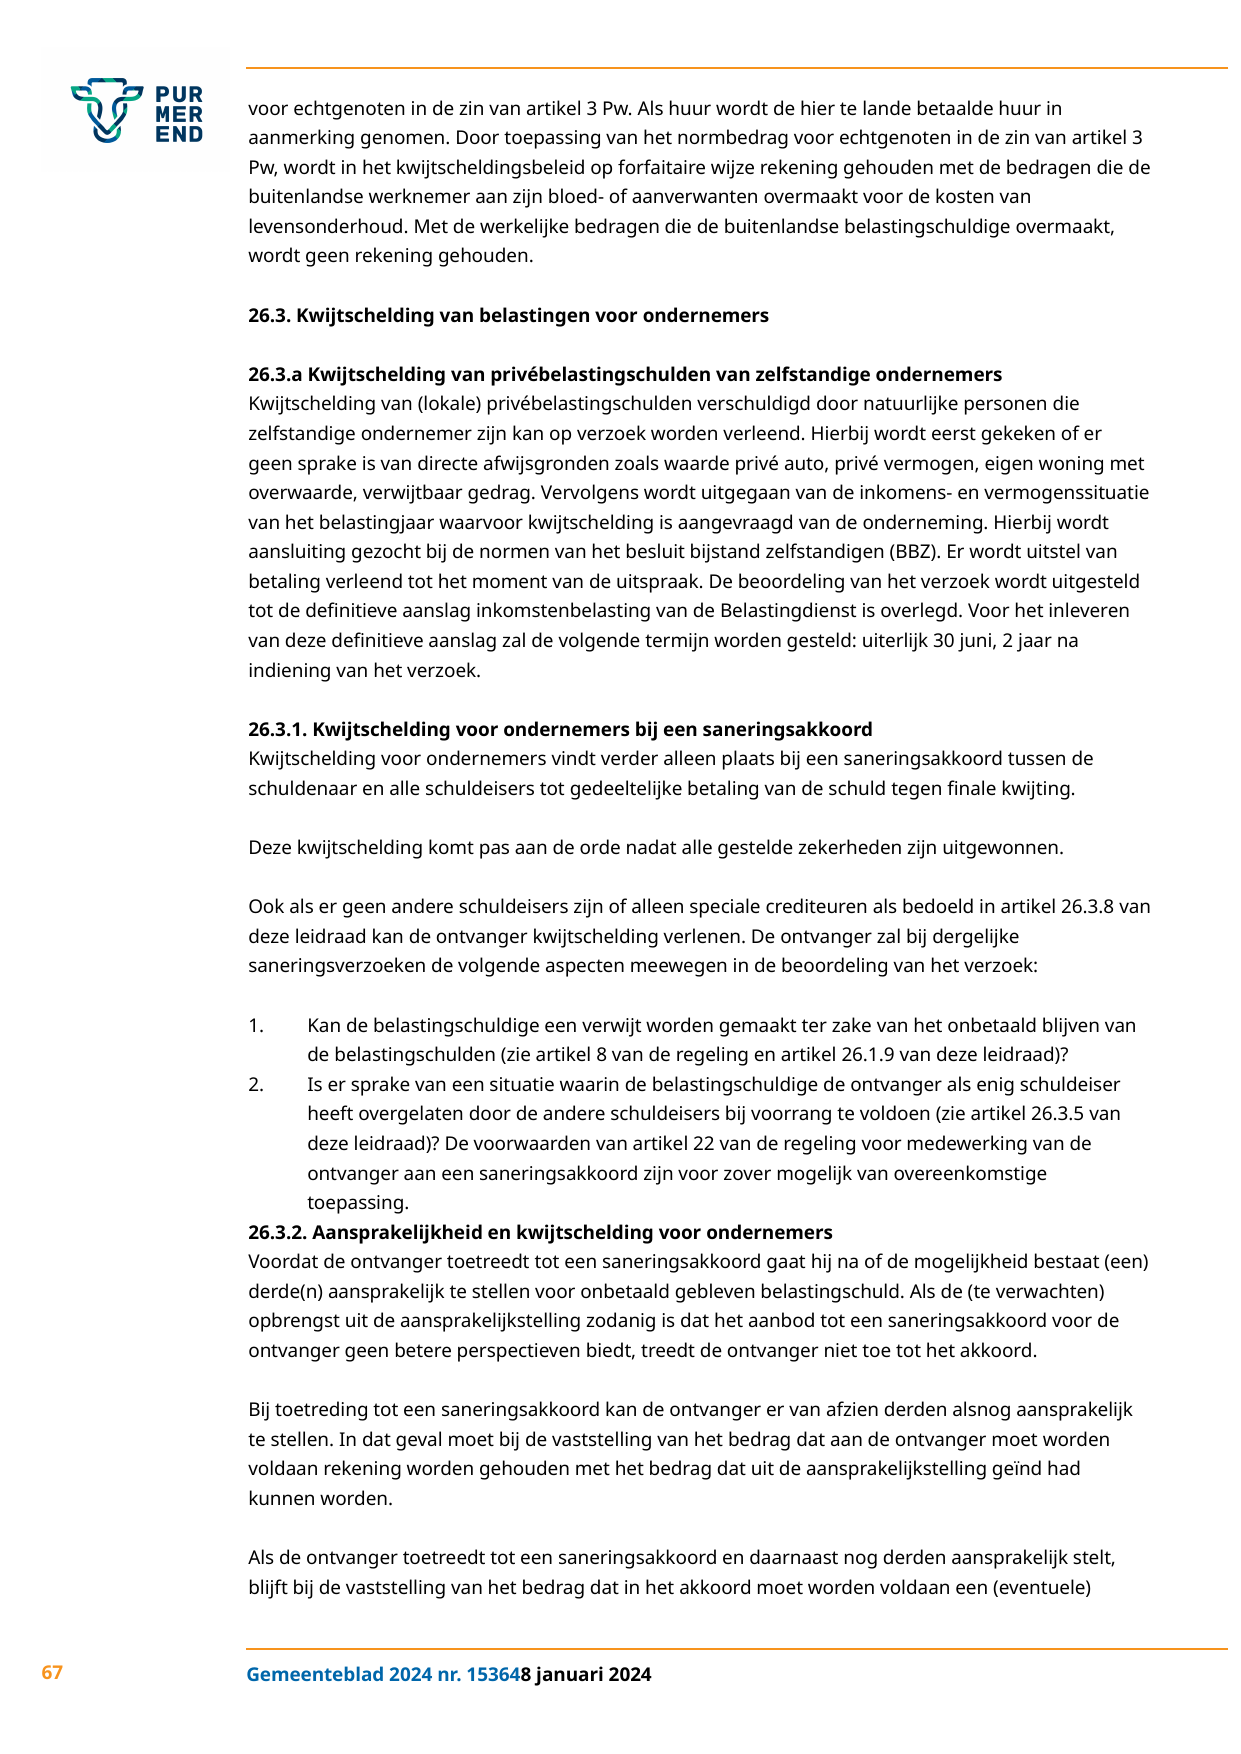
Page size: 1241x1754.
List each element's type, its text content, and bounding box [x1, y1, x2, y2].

list Kan de belastingschuldige een verwijt worden gemaakt ter zake van het onbetaald blijven van de belastingschulden (zie artikel 8 van de regeling en artikel 26.1.9 van deze leidraad)? [248, 1012, 1152, 1067]
text Kwijtschelding voor ondernemers vindt verder alleen plaats bij een saneringsakkoord tussen de schuldenaar en alle schuldeisers tot gedeeltelijke betaling van de schuld tegen finale kwijting. [248, 746, 1152, 801]
text Kwijtschelding van (lokale) privébelastingschulden verschuldigd door natuurlijke personen die zelfstandige ondernemer zijn kan op verzoek worden verleend. Hierbij wordt eerst gekeken of er geen sprake is van directe afwijsgronden zoals waarde privé auto, privé vermogen, eigen woning met overwaarde, verwijtbaar gedrag. Vervolgens wordt uitgegaan van de inkomens- en vermogenssituatie van het belastingjaar waarvoor kwijtschelding is aangevraagd van de onderneming. Hierbij wordt aansluiting gezocht bij de normen van het besluit bijstand zelfstandigen (BBZ). Er wordt uitstel van betaling verleend tot het moment van de uitspraak. De beoordeling van het verzoek wordt uitgesteld tot de definitieve aanslag inkomstenbelasting van de Belastingdienst is overlegd. Voor het inleveren van deze definitieve aanslag zal de volgende termijn worden gesteld: uiterlijk 30 juni, 2 jaar na indiening van het verzoek. [248, 391, 1152, 683]
text voor echtgenoten in de zin van artikel 3 Pw. Als huur wordt de hier te lande betaalde huur in aanmerking genomen. Door toepassing van het normbedrag voor echtgenoten in de zin van artikel 3 Pw, wordt in het kwijtscheldingsbeleid op forfaitaire wijze rekening gehouden met de bedragen die de buitenlandse werknemer aan zijn bloed- of aanverwanten overmaakt voor de kosten van levensonderhoud. Met de werkelijke bedragen die de buitenlandse belastingschuldige overmaakt, wordt geen rekening gehouden. [248, 95, 1152, 268]
text 26.3.2. Aansprakelijkheid en kwijtschelding voor ondernemers [248, 1219, 1152, 1245]
list Is er sprake van een situatie waarin de belastingschuldige de ontvanger als enig schuldeiser heeft overgelaten door de andere schuldeisers bij voorrang te voldoen (zie artikel 26.3.5 van deze leidraad)? De voorwaarden van artikel 22 van de regeling voor medewerking van de ontvanger aan een saneringsakkoord zijn voor zover mogelijk van overeenkomstige toepassing. [248, 1071, 1152, 1215]
text Ook als er geen andere schuldeisers zijn of alleen speciale crediteuren als bedoeld in artikel 26.3.8 van deze leidraad kan de ontvanger kwijtschelding verlenen. De ontvanger zal bij dergelijke saneringsverzoeken de volgende aspecten meewegen in de beoordeling van het verzoek: [248, 893, 1152, 978]
text 26.3.a Kwijtschelding van privébelastingschulden van zelfstandige ondernemers [248, 361, 1152, 387]
text Voordat de ontvanger toetreedt tot een saneringsakkoord gaat hij na of de mogelijkheid bestaat (een) derde(n) aansprakelijk te stellen voor onbetaald gebleven belastingschuld. Als de (te verwachten) opbrengst uit de aansprakelijkstelling zodanig is dat het aanbod tot een saneringsakkoord voor de ontvanger geen betere perspectieven biedt, treedt de ontvanger niet toe tot het akkoord. [248, 1248, 1152, 1363]
text Bij toetreding tot een saneringsakkoord kan de ontvanger er van afzien derden alsnog aansprakelijk te stellen. In dat geval moet bij de vaststelling van het bedrag dat aan de ontvanger moet worden voldaan rekening worden gehouden met het bedrag dat uit de aansprakelijkstelling geïnd had kunnen worden. [248, 1396, 1152, 1511]
picture [41, 47, 231, 172]
text 26.3.1. Kwijtschelding voor ondernemers bij een saneringsakkoord [248, 716, 1152, 742]
text Als de ontvanger toetreedt tot een saneringsakkoord en daarnaast nog derden aansprakelijk stelt, blijft bij de vaststelling van het bedrag dat in het akkoord moet worden voldaan een (eventuele) [248, 1544, 1152, 1600]
text Deze kwijtschelding komt pas aan de orde nadat alle gestelde zekerheden zijn uitgewonnen. [248, 834, 1152, 860]
text 26.3. Kwijtschelding van belastingen voor ondernemers [248, 302, 1152, 328]
